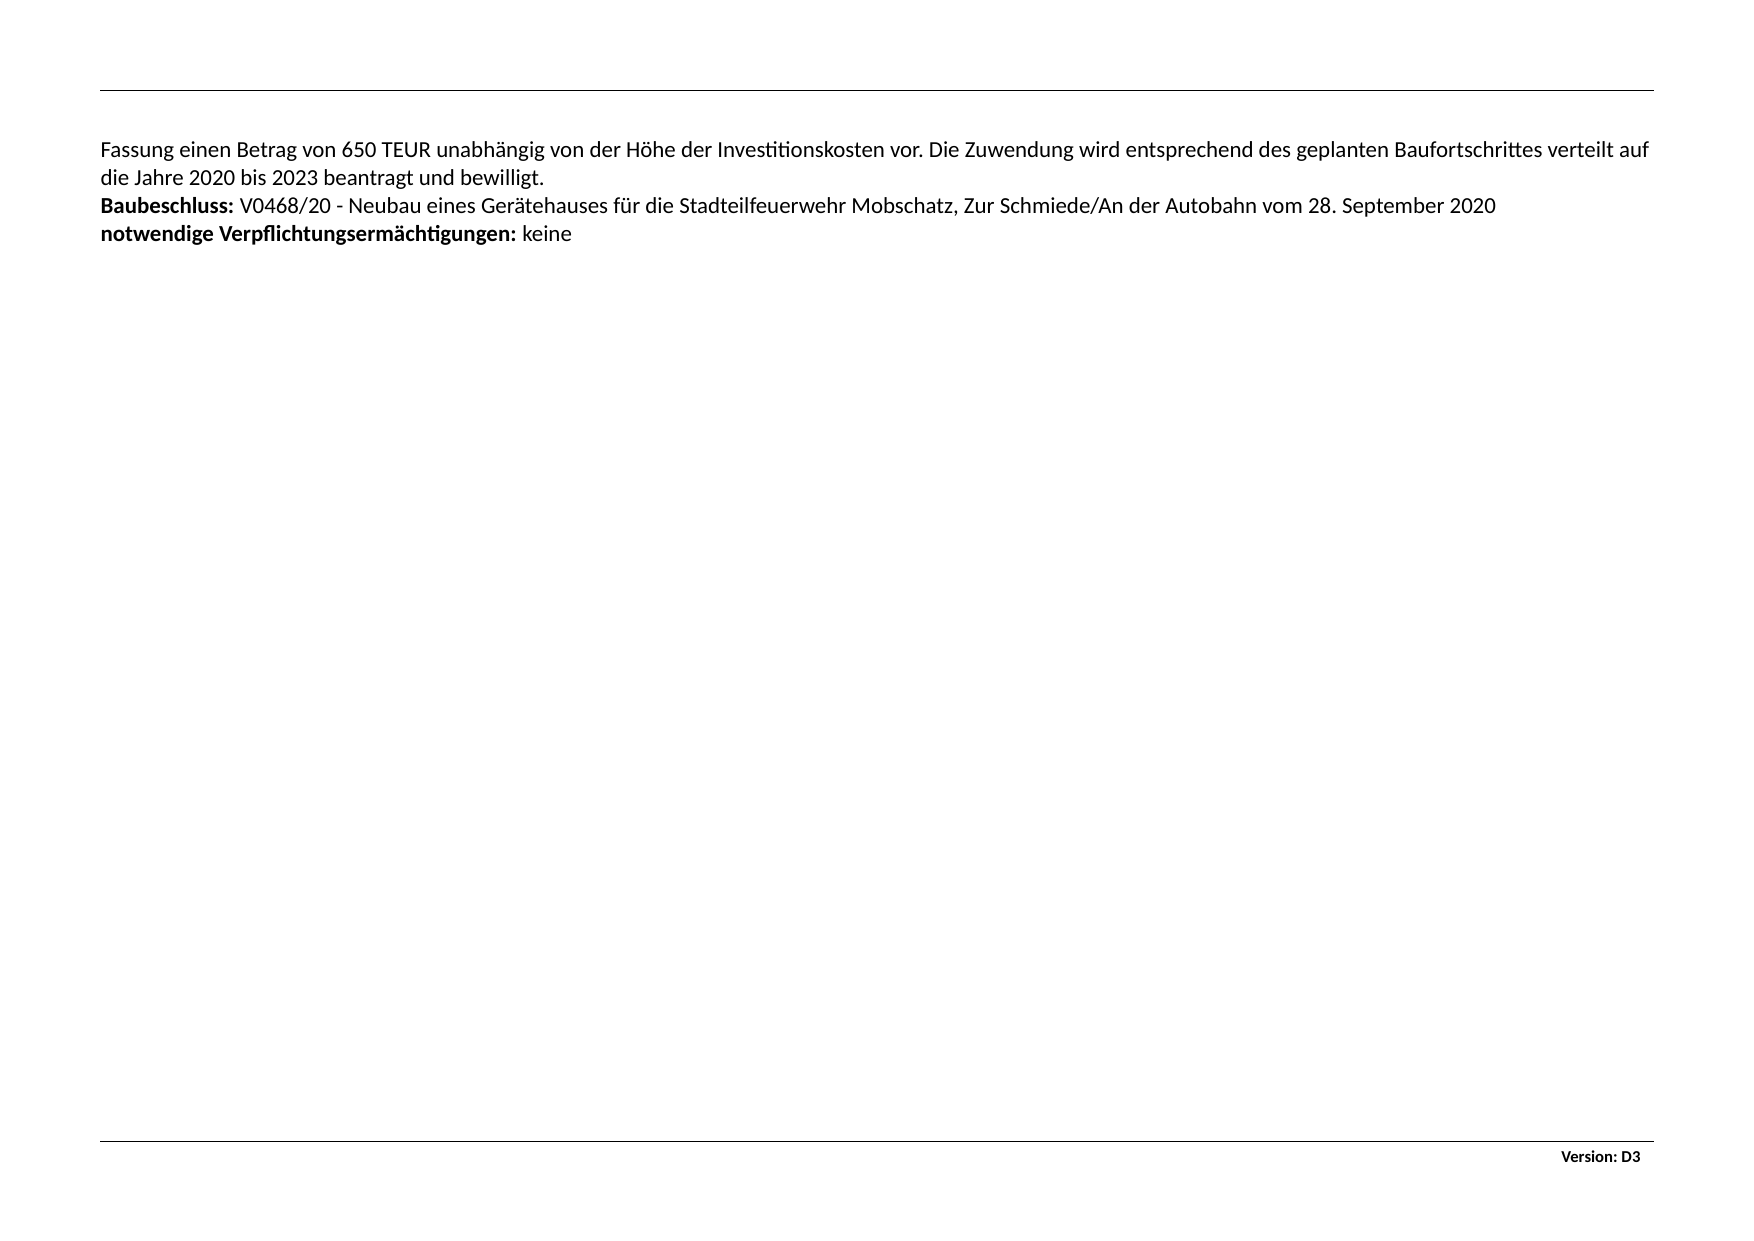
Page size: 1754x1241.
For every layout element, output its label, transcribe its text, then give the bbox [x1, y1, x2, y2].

text Baubeschluss: V0468/20 - Neubau eines Gerätehauses für die Stadteilfeuerwehr Mobschatz, Zur Schmiede/An der Autobahn vom 28. September 2020 [100, 191, 1653, 219]
text Fassung einen Betrag von 650 TEUR unabhängig von der Höhe der Investitionskosten vor. Die Zuwendung wird entsprechend des geplanten Baufortschrittes verteilt auf die Jahre 2020 bis 2023 beantragt und bewilligt. [100, 135, 1653, 191]
text notwendige Verpflichtungsermächtigungen: keine [100, 219, 1653, 247]
